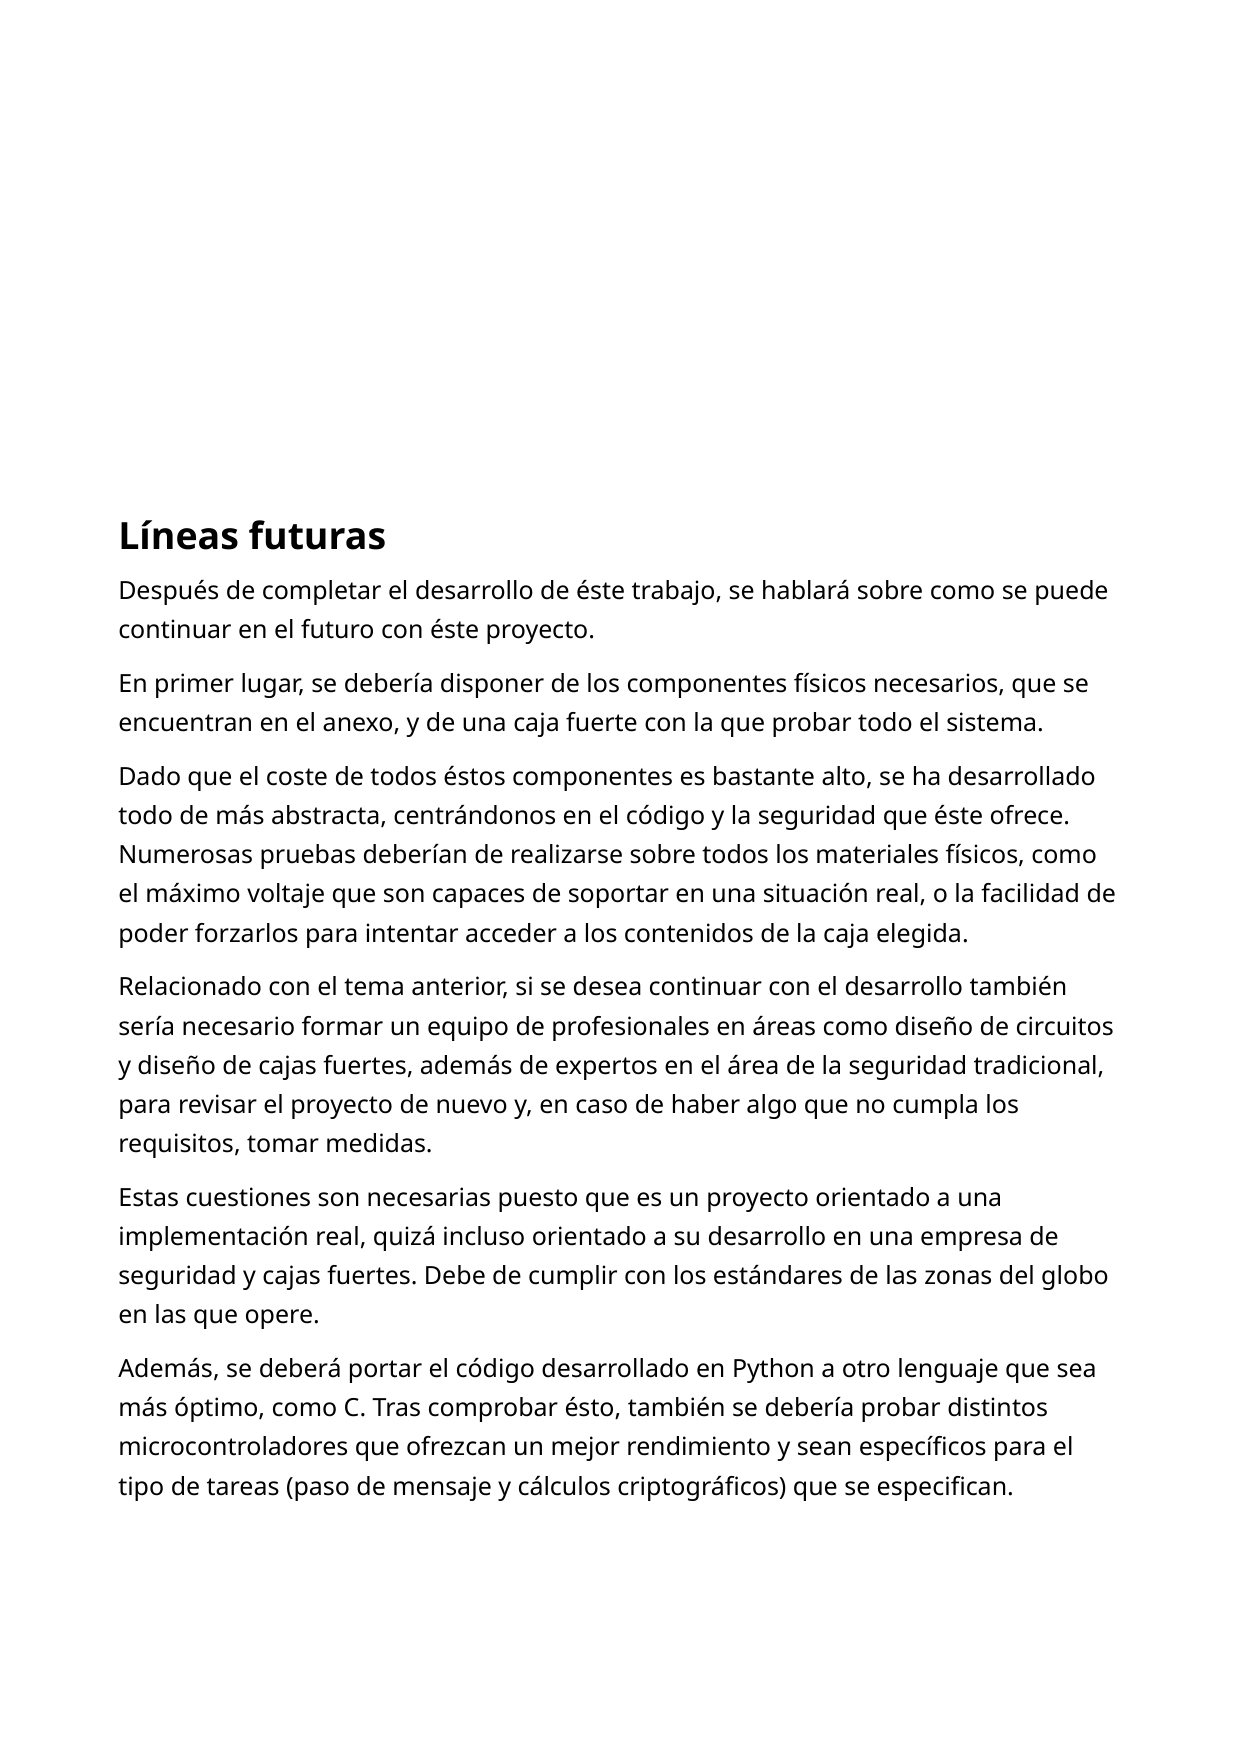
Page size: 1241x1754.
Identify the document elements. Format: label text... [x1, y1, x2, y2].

subtitle Líneas futuras [118, 509, 1122, 560]
text Relacionado con el tema anterior, si se desea continuar con el desarrollo también sería necesario formar un equipo de profesionales en áreas como diseño de circuitos y diseño de cajas fuertes, además de expertos en el área de la seguridad tradicional, para revisar el proyecto de nuevo y, en caso de haber algo que no cumpla los requisitos, tomar medidas. [118, 969, 1122, 1160]
text Después de completar el desarrollo de éste trabajo, se hablará sobre como se puede continuar en el futuro con éste proyecto. [118, 573, 1122, 646]
text Estas cuestiones son necesarias puesto que es un proyecto orientado a una implementación real, quizá incluso orientado a su desarrollo en una empresa de seguridad y cajas fuertes. Debe de cumplir con los estándares de las zonas del globo en las que opere. [118, 1179, 1122, 1331]
text En primer lugar, se debería disponer de los componentes físicos necesarios, que se encuentran en el anexo, y de una caja fuerte con la que probar todo el sistema. [118, 666, 1122, 739]
text Dado que el coste de todos éstos componentes es bastante alto, se ha desarrollado todo de más abstracta, centrándonos en el código y la seguridad que éste ofrece. Numerosas pruebas deberían de realizarse sobre todos los materiales físicos, como el máximo voltaje que son capaces de soportar en una situación real, o la facilidad de poder forzarlos para intentar acceder a los contenidos de la caja elegida. [118, 759, 1122, 949]
text Además, se deberá portar el código desarrollado en Python a otro lenguaje que sea más óptimo, como C. Tras comprobar ésto, también se debería probar distintos microcontroladores que ofrezcan un mejor rendimiento y sean específicos para el tipo de tareas (paso de mensaje y cálculos criptográficos) que se especifican. [118, 1351, 1122, 1502]
